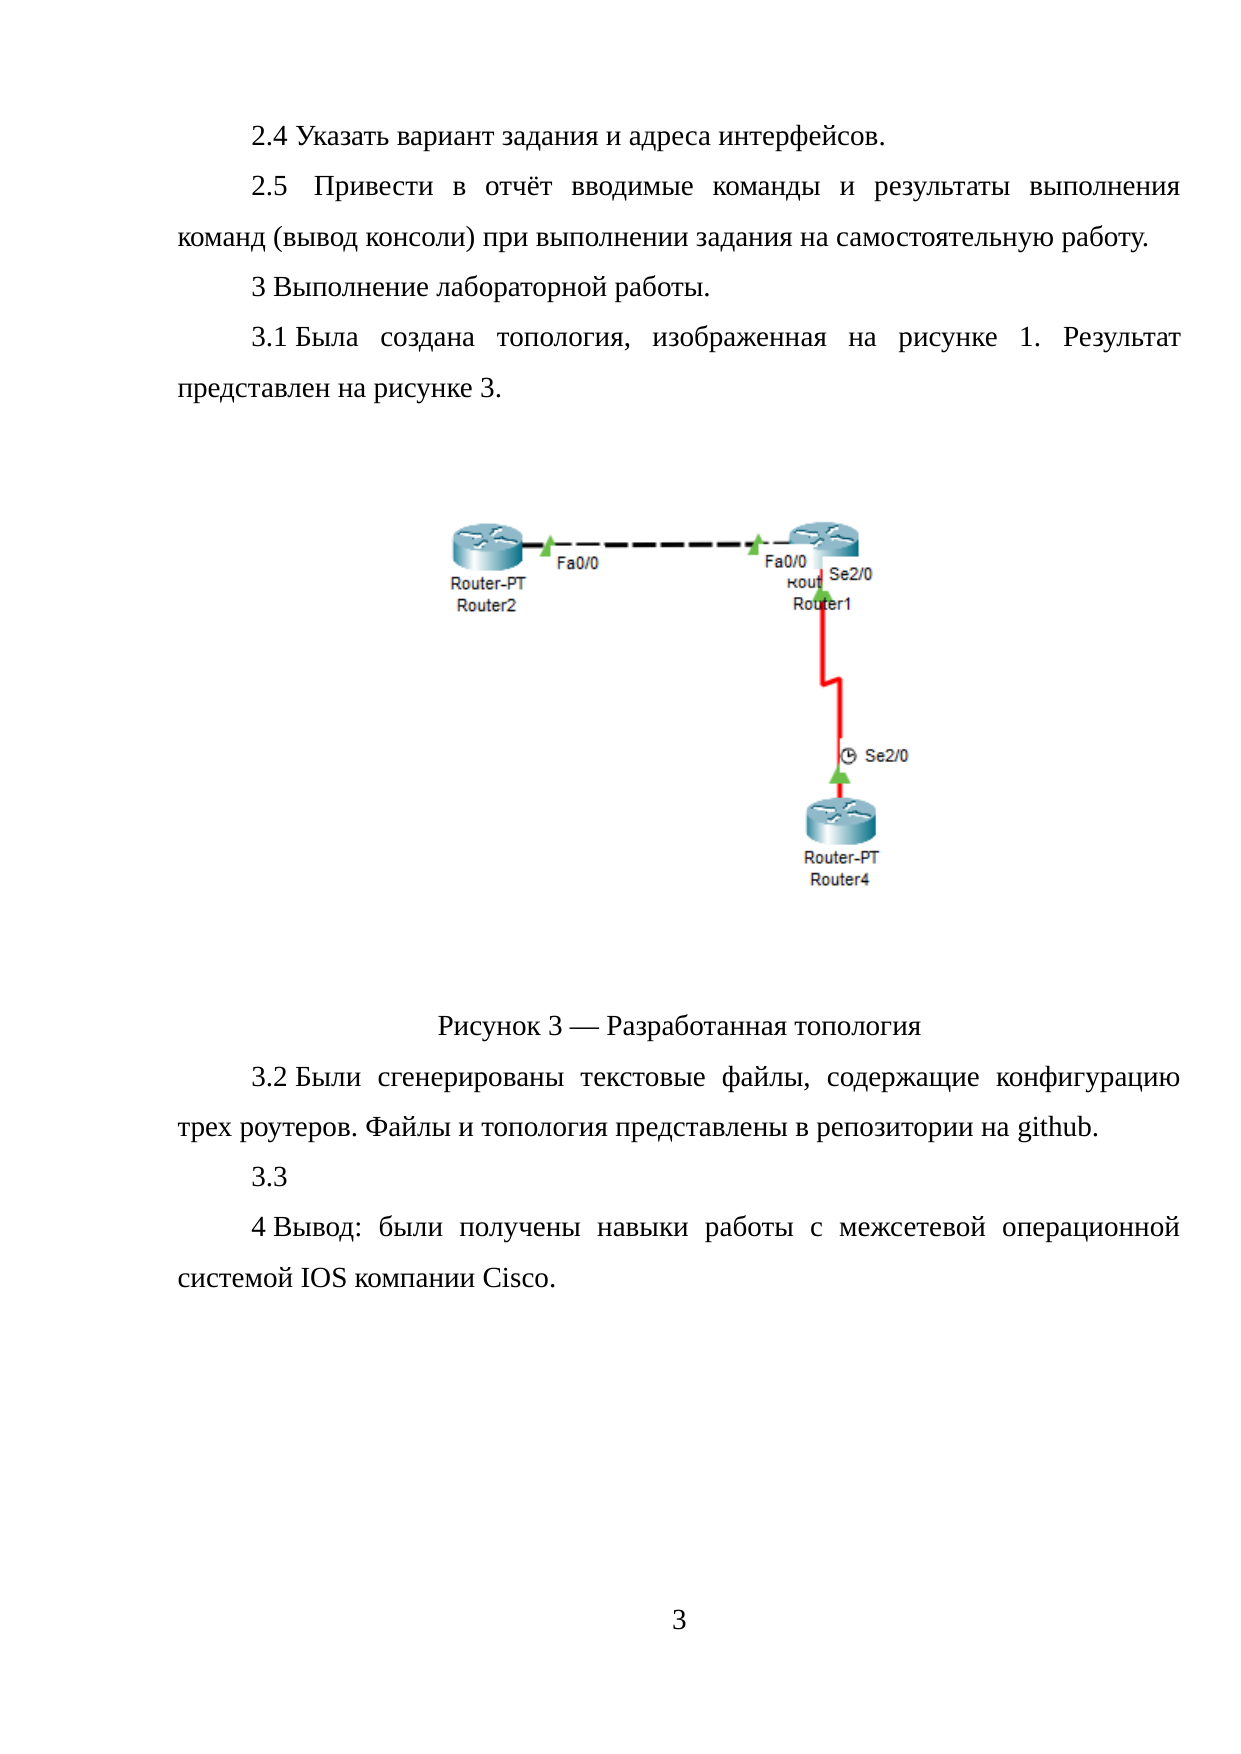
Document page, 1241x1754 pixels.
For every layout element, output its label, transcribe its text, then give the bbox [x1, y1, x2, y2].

list Привести в отчёт вводимые команды и результаты выполнения команд (вывод консоли) при выполнении задания на самостоятельную работу. [177, 168, 1181, 252]
list Указать вариант задания и адреса интерфейсов. [177, 118, 1181, 152]
list Были сгенерированы текстовые файлы, содержащие конфигурацию трех роутеров. Файлы и топология представлены в репозитории на github. [177, 1059, 1181, 1142]
list Была создана топология, изображенная на рисунке 1. Результат представлен на рисунке 3. [177, 319, 1181, 403]
list Выполнение лабораторной работы. [177, 269, 1181, 303]
text Рисунок 3 — Разработанная топология [177, 975, 1181, 1042]
list Вывод: были получены навыки работы с межсетевой операционной системой IOS компании Cisco. [177, 1209, 1181, 1293]
picture [349, 420, 1009, 975]
